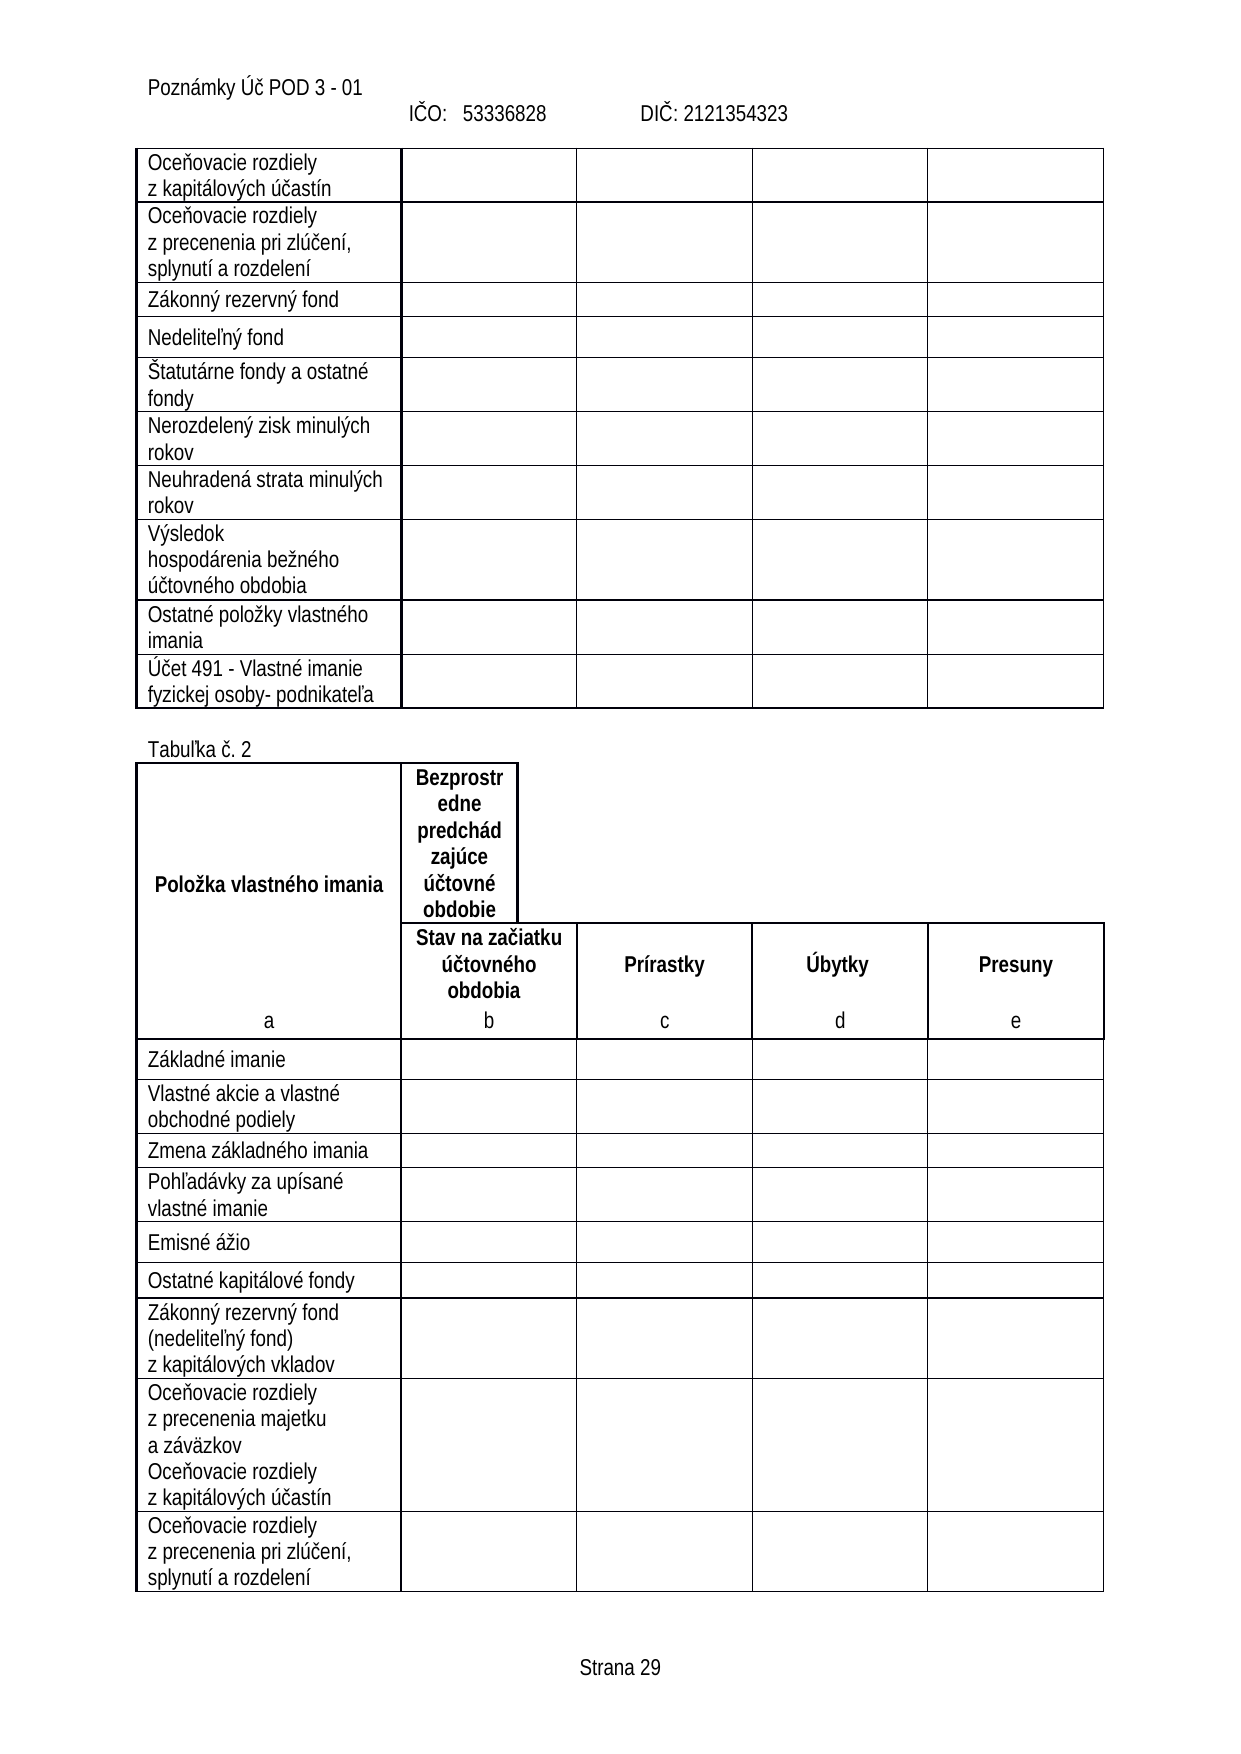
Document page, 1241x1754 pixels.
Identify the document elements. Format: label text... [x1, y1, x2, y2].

table_cell [928, 412, 1103, 465]
table_cell [753, 601, 927, 653]
table_cell [753, 283, 927, 316]
table_cell Štatutárne fondy a ostatné fondy [138, 358, 400, 411]
table_cell [928, 203, 1103, 282]
table_cell [577, 1040, 752, 1079]
table_cell [928, 317, 1103, 357]
table_cell [403, 358, 576, 411]
table_cell [577, 1379, 752, 1458]
table_cell a [138, 1003, 400, 1038]
table_cell [753, 412, 927, 465]
table_cell [928, 1168, 1103, 1221]
table_cell c [578, 1003, 751, 1038]
table_cell [577, 283, 752, 316]
table_cell [402, 1040, 576, 1079]
table_cell Výsledok hospodárenia bežného účtovného obdobia [138, 520, 400, 599]
table_cell [928, 1040, 1103, 1079]
table_cell [577, 1222, 752, 1262]
table_cell Nerozdelený zisk minulých rokov [138, 412, 400, 465]
table_cell Ostatné položky vlastného imania [138, 601, 400, 653]
table_cell b [402, 1003, 576, 1038]
table_cell [577, 601, 752, 653]
table_cell Základné imanie [138, 1040, 400, 1079]
table_cell [402, 1168, 576, 1221]
table_cell [753, 1134, 927, 1167]
table_cell [403, 317, 576, 357]
table_header Položka vlastného imania [138, 764, 400, 1003]
table_cell [403, 466, 576, 518]
table_cell [577, 412, 752, 465]
table_cell Ostatné kapitálové fondy [138, 1263, 400, 1297]
table_cell [403, 520, 576, 599]
table_cell [753, 317, 927, 357]
table_cell [577, 1168, 752, 1221]
table_cell [928, 466, 1103, 518]
table_cell [928, 283, 1103, 316]
table_cell Účet 491 - Vlastné imanie fyzickej osoby- podnikateľa [138, 655, 400, 707]
table_cell [402, 1299, 576, 1378]
table_cell [577, 149, 752, 201]
table_cell Stav na začiatku účtovného obdobia [402, 924, 576, 1003]
table_cell [928, 1299, 1103, 1378]
table_cell [403, 412, 576, 465]
table_cell Neuhradená strata minulých rokov [138, 466, 400, 518]
table_cell [402, 1512, 576, 1591]
table_cell [928, 1379, 1103, 1458]
table_cell [402, 1222, 576, 1262]
table_cell [577, 1512, 752, 1591]
table_cell [577, 358, 752, 411]
table_header [519, 762, 1104, 922]
table_cell [402, 1080, 576, 1133]
table_cell Prírastky [578, 924, 751, 1003]
table_cell [753, 466, 927, 518]
table_cell Nedeliteľný fond [138, 317, 400, 357]
table_cell [753, 1299, 927, 1378]
table_cell [577, 1263, 752, 1297]
table_cell [928, 149, 1103, 201]
table_cell Presuny [929, 924, 1103, 1003]
table_cell [753, 1222, 927, 1262]
table_cell [577, 317, 752, 357]
table_cell Emisné ážio [138, 1222, 400, 1262]
table_cell [577, 1080, 752, 1133]
table_cell [577, 1299, 752, 1378]
table_cell [753, 1080, 927, 1133]
table_cell [577, 1134, 752, 1167]
table_cell [753, 149, 927, 201]
table_cell [928, 1222, 1103, 1262]
table_cell [753, 520, 927, 599]
table_cell [403, 149, 576, 201]
table_cell [753, 1458, 927, 1511]
table_header Bezprostredne predchádzajúce účtovné obdobie [402, 764, 516, 922]
table_cell [577, 520, 752, 599]
text Tabuľka č. 2 [148, 736, 1092, 762]
table_cell e [929, 1003, 1103, 1038]
table_cell Oceňovacie rozdiely z precenenia pri zlúčení, splynutí a rozdelení [138, 203, 400, 282]
table_cell [753, 1379, 927, 1458]
table_cell [403, 283, 576, 316]
table_cell [928, 655, 1103, 707]
table_cell [577, 466, 752, 518]
table_cell [928, 520, 1103, 599]
table_cell [753, 1168, 927, 1221]
table_cell [928, 1134, 1103, 1167]
table_cell [402, 1134, 576, 1167]
table_cell Oceňovacie rozdiely z kapitálových účastín [138, 1458, 400, 1511]
table_cell [753, 1040, 927, 1079]
table_cell [753, 1512, 927, 1591]
table_cell [928, 358, 1103, 411]
table_cell [928, 1512, 1103, 1591]
table_cell [753, 655, 927, 707]
table_cell Zmena základného imania [138, 1134, 400, 1167]
table_cell Oceňovacie rozdiely z kapitálových účastín [138, 149, 400, 201]
table_cell d [753, 1003, 927, 1038]
table_cell Vlastné akcie a vlastné obchodné podiely [138, 1080, 400, 1133]
table_cell [928, 1263, 1103, 1297]
table_cell [403, 601, 576, 653]
table_cell Oceňovacie rozdiely z precenenia pri zlúčení, splynutí a rozdelení [138, 1512, 400, 1591]
table_cell [402, 1458, 576, 1511]
table_cell Oceňovacie rozdiely z precenenia majetku a záväzkov [138, 1379, 400, 1458]
table_cell [928, 1458, 1103, 1511]
table_cell [402, 1379, 576, 1458]
table_cell [753, 203, 927, 282]
table_cell [928, 601, 1103, 653]
table_cell [403, 655, 576, 707]
table_cell [577, 1458, 752, 1511]
table_cell [577, 203, 752, 282]
table_cell Zákonný rezervný fond (nedeliteľný fond) z kapitálových vkladov [138, 1299, 400, 1378]
table_cell Úbytky [753, 924, 927, 1003]
table_cell Zákonný rezervný fond [138, 283, 400, 316]
table_cell [753, 1263, 927, 1297]
table_cell [403, 203, 576, 282]
table_cell [928, 1080, 1103, 1133]
table_cell Pohľadávky za upísané vlastné imanie [138, 1168, 400, 1221]
table_cell [402, 1263, 576, 1297]
table_cell [577, 655, 752, 707]
table_cell [753, 358, 927, 411]
